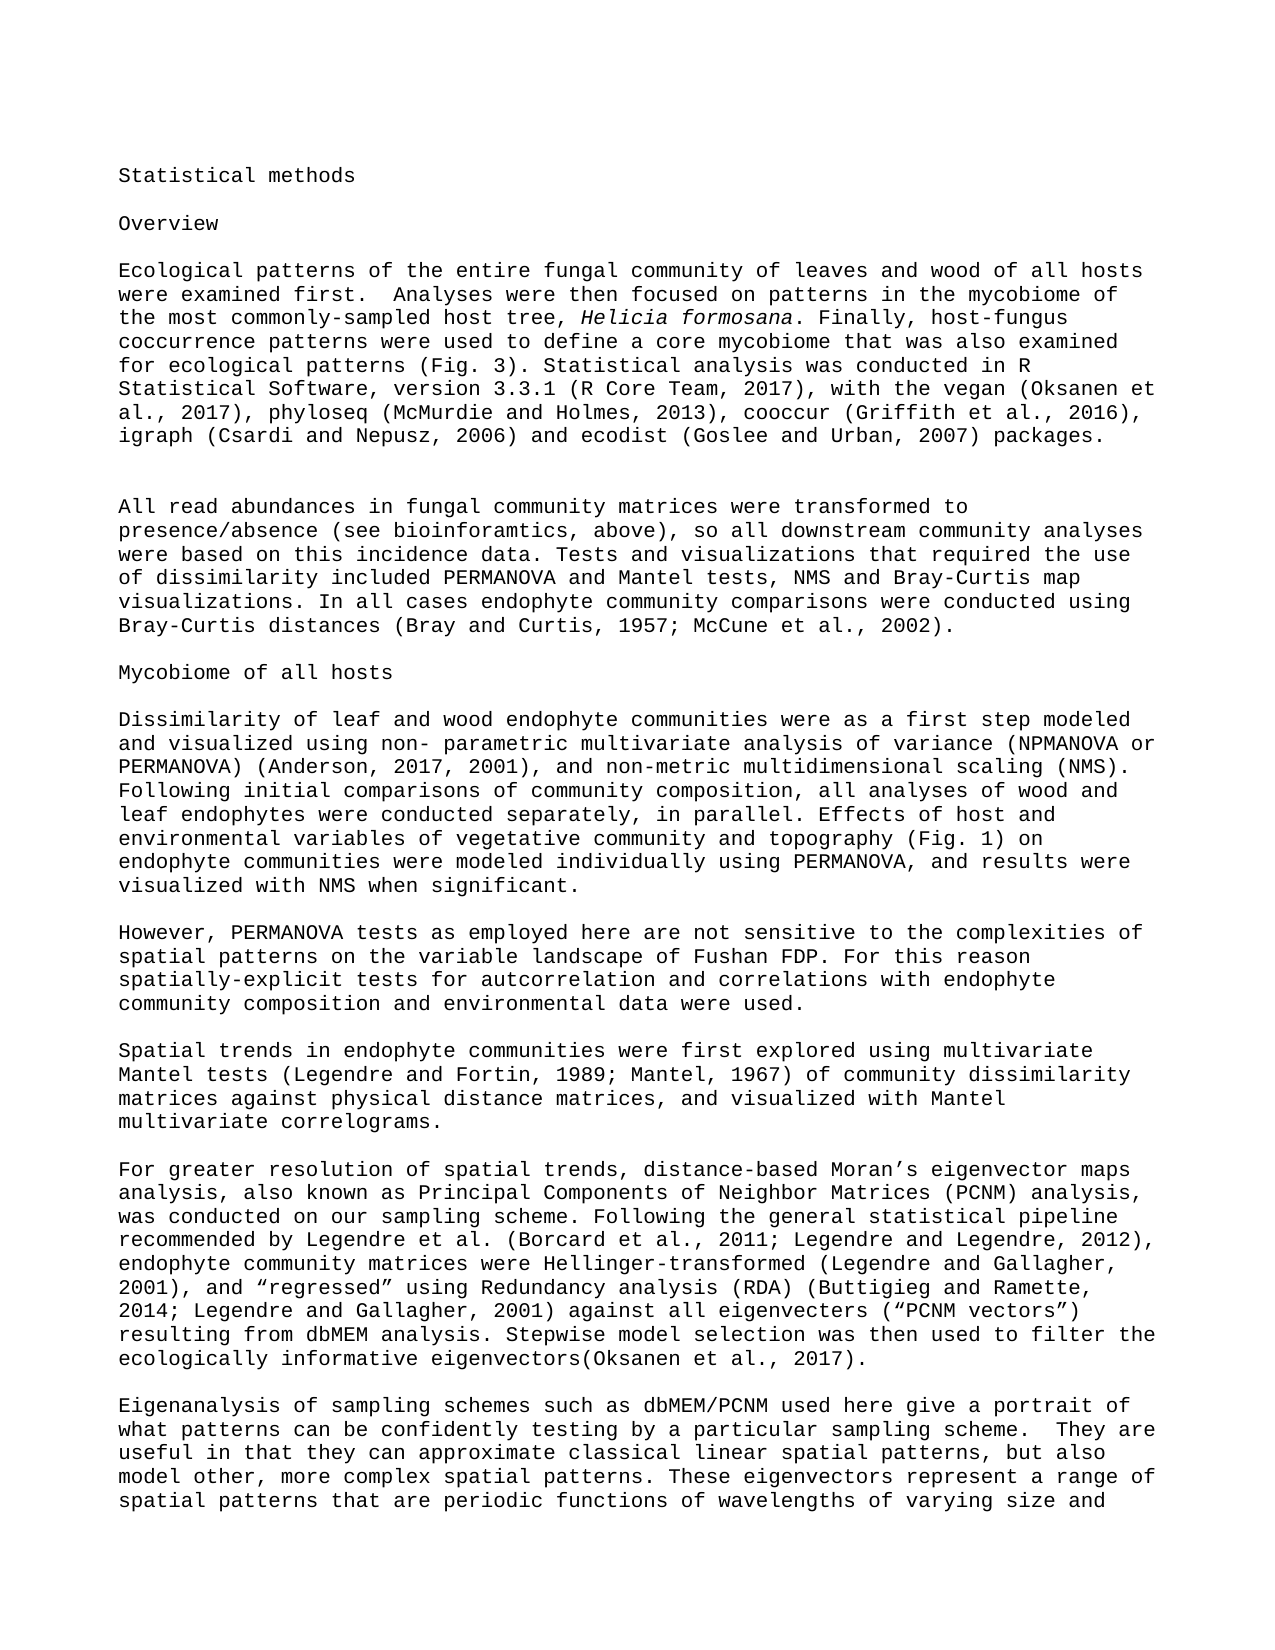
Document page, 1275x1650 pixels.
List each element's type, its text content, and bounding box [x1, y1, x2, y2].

text Ecological patterns of the entire fungal community of leaves and wood of all hosts were examined first. Analyses were then focused on patterns in the mycobiome of the most commonly-sampled host tree, Helicia formosana. Finally, host-fungus coccurrence patterns were used to define a core mycobiome that was also examined for ecological patterns (Fig. 3). Statistical analysis was conducted in R Statistical Software, version 3.3.1 (R Core Team, 2017), with the vegan (Oksanen et al., 2017), phyloseq (McMurdie and Holmes, 2013), cooccur (Griffith et al., 2016), igraph (Csardi and Nepusz, 2006) and ecodist (Goslee and Urban, 2007) packages. [118, 260, 1157, 449]
text Eigenanalysis of sampling schemes such as dbMEM/PCNM used here give a portrait of what patterns can be confidently testing by a particular sampling scheme. They are useful in that they can approximate classical linear spatial patterns, but also model other, more complex spatial patterns. These eigenvectors represent a range of spatial patterns that are periodic functions of wavelengths of varying size and [118, 1395, 1157, 1513]
text Spatial trends in endophyte communities were first explored using multivariate Mantel tests (Legendre and Fortin, 1989; Mantel, 1967) of community dissimilarity matrices against physical distance matrices, and visualized with Mantel multivariate correlograms. [118, 1040, 1157, 1135]
text Dissimilarity of leaf and wood endophyte communities were as a first step modeled and visualized using non- parametric multivariate analysis of variance (NPMANOVA or PERMANOVA) (Anderson, 2017, 2001), and non-metric multidimensional scaling (NMS). Following initial comparisons of community composition, all analyses of wood and leaf endophytes were conducted separately, in parallel. Effects of host and environmental variables of vegetative community and topography (Fig. 1) on endophyte communities were modeled individually using PERMANOVA, and results were visualized with NMS when significant. [118, 709, 1157, 898]
text Statistical methods [118, 165, 1157, 189]
text However, PERMANOVA tests as employed here are not sensitive to the complexities of spatial patterns on the variable landscape of Fushan FDP. For this reason spatially-explicit tests for autcorrelation and correlations with endophyte community composition and environmental data were used. [118, 922, 1157, 1017]
text All read abundances in fungal community matrices were transformed to presence/absence (see bioinforamtics, above), so all downstream community analyses were based on this incidence data. Tests and visualizations that required the use of dissimilarity included PERMANOVA and Mantel tests, NMS and Bray-Curtis map visualizations. In all cases endophyte community comparisons were conducted using Bray-Curtis distances (Bray and Curtis, 1957; McCune et al., 2002). [118, 496, 1157, 638]
text Mycobiome of all hosts [118, 662, 1157, 686]
text Overview [118, 213, 1157, 236]
text For greater resolution of spatial trends, distance-based Moran’s eigenvector maps analysis, also known as Principal Components of Neighbor Matrices (PCNM) analysis, was conducted on our sampling scheme. Following the general statistical pipeline recommended by Legendre et al. (Borcard et al., 2011; Legendre and Legendre, 2012), endophyte community matrices were Hellinger-transformed (Legendre and Gallagher, 2001), and “regressed” using Redundancy analysis (RDA) (Buttigieg and Ramette, 2014; Legendre and Gallagher, 2001) against all eigenvecters (“PCNM vectors”) resulting from dbMEM analysis. Stepwise model selection was then used to filter the ecologically informative eigenvectors(Oksanen et al., 2017). [118, 1158, 1157, 1371]
